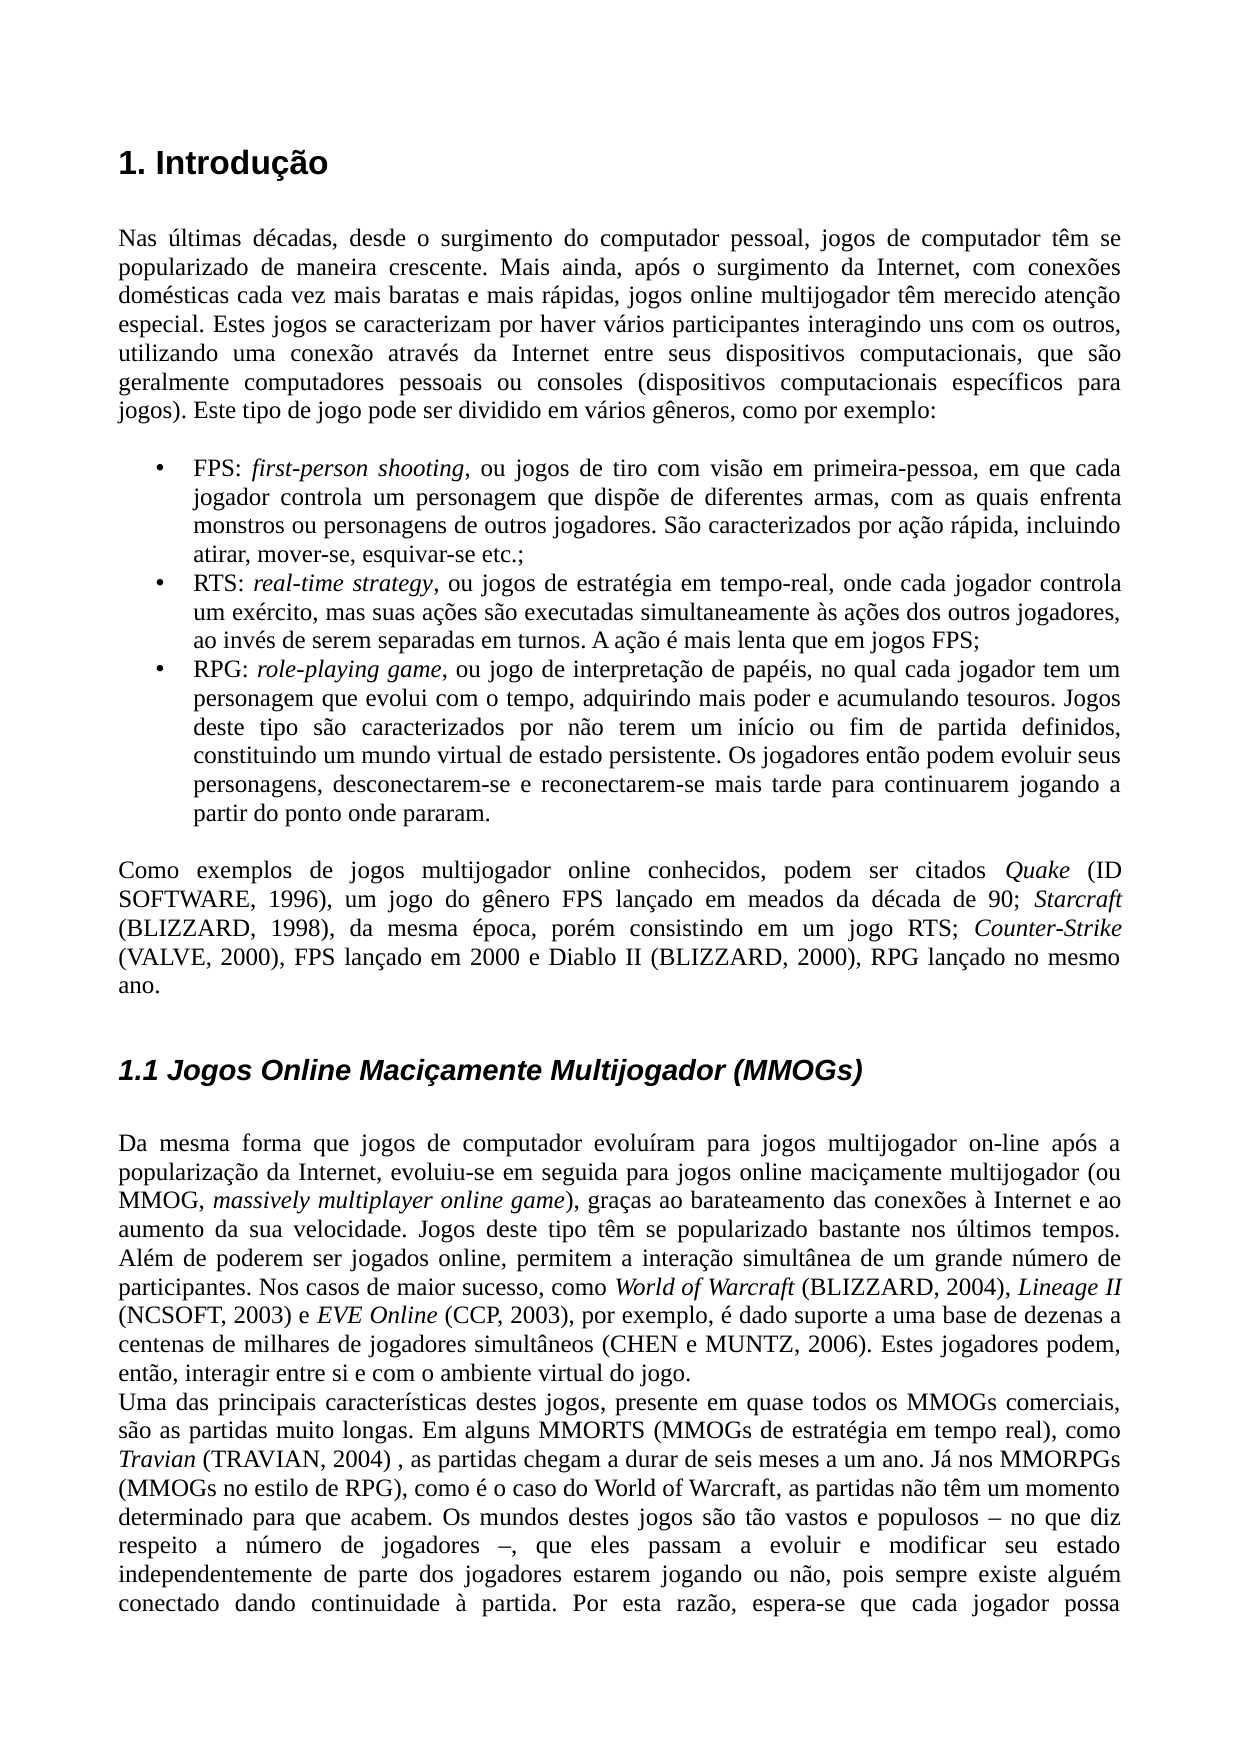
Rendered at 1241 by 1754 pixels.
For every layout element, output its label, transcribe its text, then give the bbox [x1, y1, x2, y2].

subtitle 1.1 Jogos Online Maciçamente Multijogador (MMOGs) [118, 1053, 1122, 1087]
text Como exemplos de jogos multijogador online conhecidos, podem ser citados Quake (ID SOFTWARE, 1996), um jogo do gênero FPS lançado em meados da década de 90; Starcraft (BLIZZARD, 1998), da mesma época, porém consistindo em um jogo RTS; Counter-Strike (VALVE, 2000), FPS lançado em 2000 e Diablo II (BLIZZARD, 2000), RPG lançado no mesmo ano. [118, 856, 1122, 999]
text Da mesma forma que jogos de computador evoluíram para jogos multijogador on-line após a popularização da Internet, evoluiu-se em seguida para jogos online maciçamente multijogador (ou MMOG, massively multiplayer online game), graças ao barateamento das conexões à Internet e ao aumento da sua velocidade. Jogos deste tipo têm se popularizado bastante nos últimos tempos. Além de poderem ser jogados online, permitem a interação simultânea de um grande número de participantes. Nos casos de maior sucesso, como World of Warcraft (BLIZZARD, 2004), Lineage II (NCSOFT, 2003) e EVE Online (CCP, 2003), por exemplo, é dado suporte a uma base de dezenas a centenas de milhares de jogadores simultâneos (CHEN e MUNTZ, 2006). Estes jogadores podem, então, interagir entre si e com o ambiente virtual do jogo. [118, 1128, 1122, 1387]
list FPS: first-person shooting, ou jogos de tiro com visão em primeira-pessoa, em que cada jogador controla um personagem que dispõe de diferentes armas, com as quais enfrenta monstros ou personagens de outros jogadores. São caracterizados por ação rápida, incluindo atirar, mover-se, esquivar-se etc.; [156, 453, 1122, 568]
list RPG: role-playing game, ou jogo de interpretação de papéis, no qual cada jogador tem um personagem que evolui com o tempo, adquirindo mais poder e acumulando tesouros. Jogos deste tipo são caracterizados por não terem um início ou fim de partida definidos, constituindo um mundo virtual de estado persistente. Os jogadores então podem evoluir seus personagens, desconectarem-se e reconectarem-se mais tarde para continuarem jogando a partir do ponto onde pararam. [156, 654, 1122, 827]
subtitle 1. Introdução [118, 143, 1122, 182]
text Nas últimas décadas, desde o surgimento do computador pessoal, jogos de computador têm se popularizado de maneira crescente. Mais ainda, após o surgimento da Internet, com conexões domésticas cada vez mais baratas e mais rápidas, jogos online multijogador têm merecido atenção especial. Estes jogos se caracterizam por haver vários participantes interagindo uns com os outros, utilizando uma conexão através da Internet entre seus dispositivos computacionais, que são geralmente computadores pessoais ou consoles (dispositivos computacionais específicos para jogos). Este tipo de jogo pode ser dividido em vários gêneros, como por exemplo: [118, 223, 1122, 424]
list RTS: real-time strategy, ou jogos de estratégia em tempo-real, onde cada jogador controla um exército, mas suas ações são executadas simultaneamente às ações dos outros jogadores, ao invés de serem separadas em turnos. A ação é mais lenta que em jogos FPS; [156, 568, 1122, 654]
text Uma das principais características destes jogos, presente em quase todos os MMOGs comerciais, são as partidas muito longas. Em alguns MMORTS (MMOGs de estratégia em tempo real), como Travian (TRAVIAN, 2004) , as partidas chegam a durar de seis meses a um ano. Já nos MMORPGs (MMOGs no estilo de RPG), como é o caso do World of Warcraft, as partidas não têm um momento determinado para que acabem. Os mundos destes jogos são tão vastos e populosos – no que diz respeito a número de jogadores –, que eles passam a evoluir e modificar seu estado independentemente de parte dos jogadores estarem jogando ou não, pois sempre existe alguém conectado dando continuidade à partida. Por esta razão, espera-se que cada jogador possa [118, 1387, 1122, 1617]
